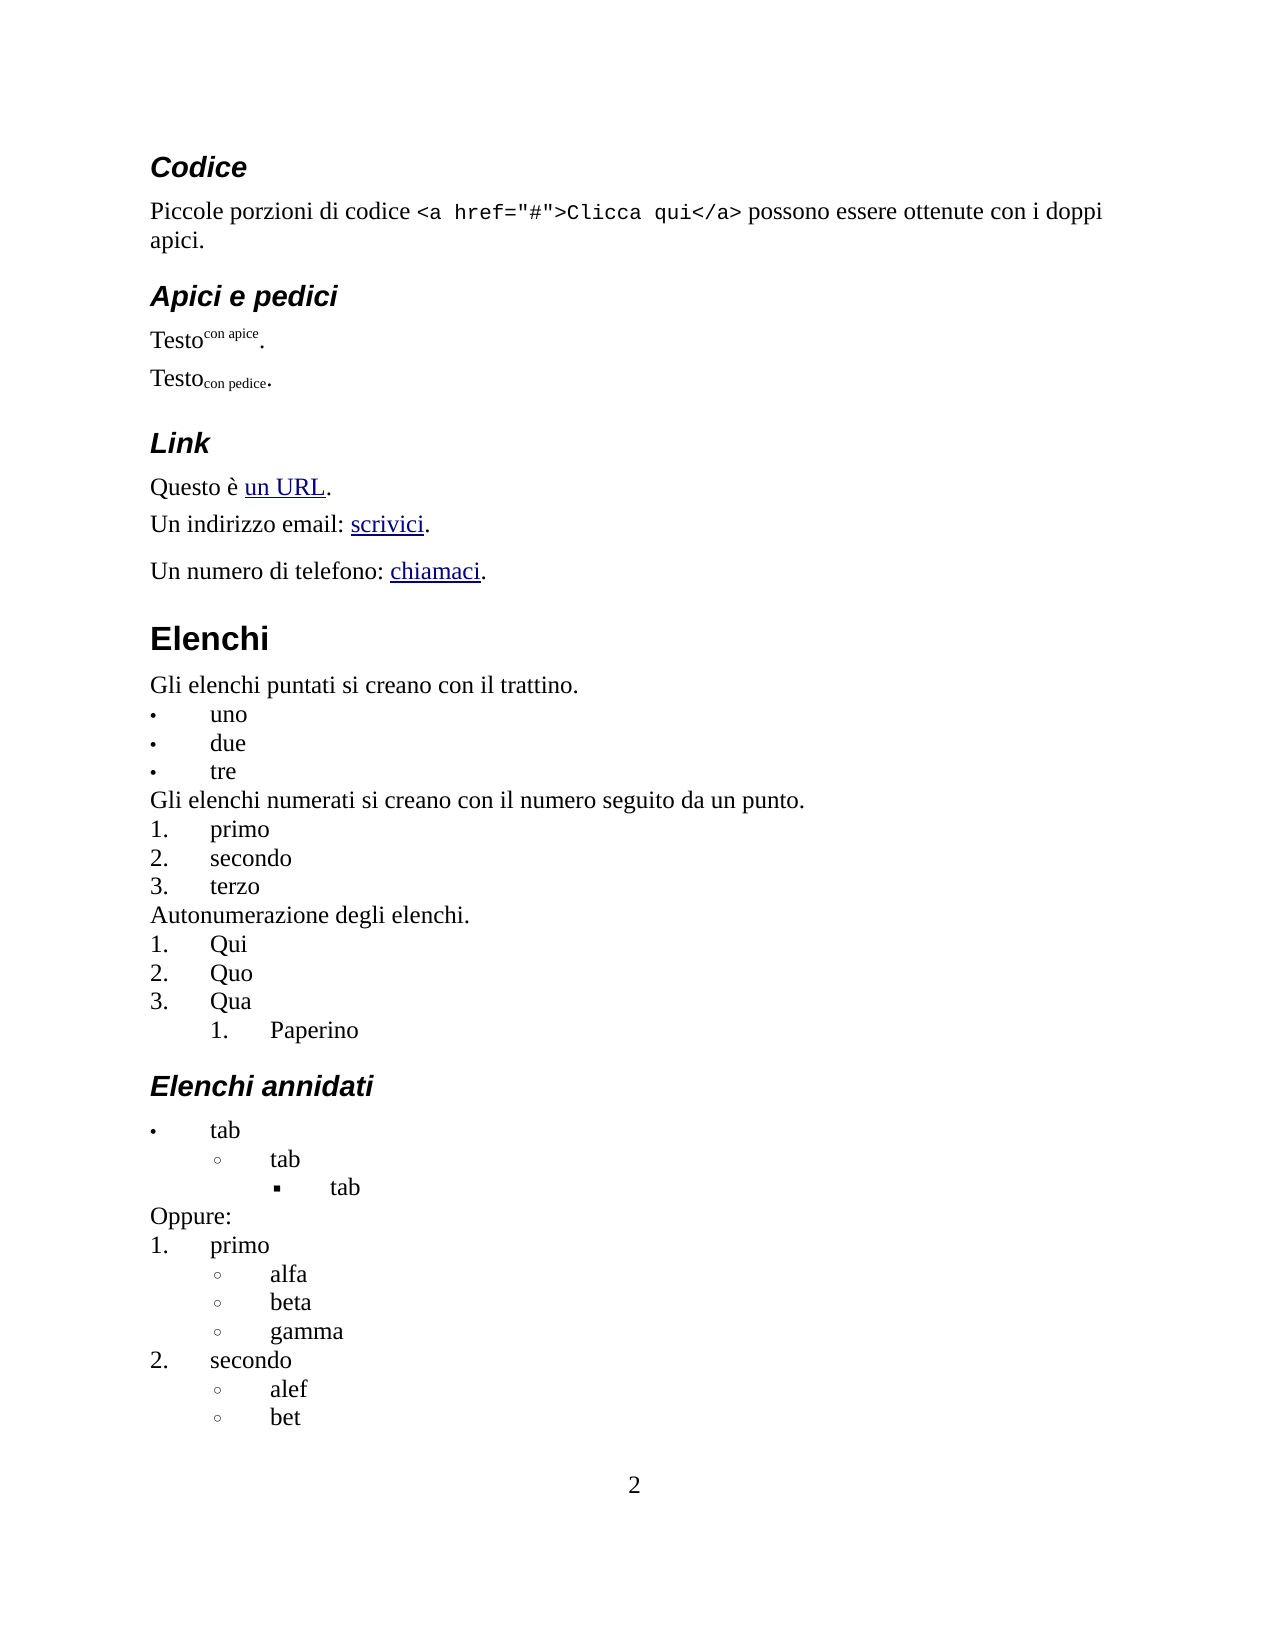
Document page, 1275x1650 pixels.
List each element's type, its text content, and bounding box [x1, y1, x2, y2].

text Un indirizzo email: scrivici. [150, 509, 1125, 538]
list tab [270, 1172, 1125, 1201]
list primo [150, 1230, 1125, 1259]
text Gli elenchi numerati si creano con il numero seguito da un punto. [150, 785, 1125, 814]
text Autonumerazione degli elenchi. [150, 900, 1125, 929]
list due [150, 728, 1125, 756]
subtitle Link [150, 426, 1125, 459]
text Testocon apice. [150, 325, 1125, 354]
list gamma [210, 1316, 1125, 1345]
list Qui [150, 929, 1125, 958]
list beta [210, 1287, 1125, 1316]
list tre [150, 756, 1125, 785]
list Qua [150, 986, 1125, 1015]
list terzo [150, 871, 1125, 900]
list uno [150, 699, 1125, 728]
list Paperino [210, 1015, 1125, 1044]
list primo [150, 814, 1125, 843]
subtitle Apici e pedici [150, 279, 1125, 313]
list secondo [150, 843, 1125, 871]
text Piccole porzioni di codice <a href="#">Clicca qui</a> possono essere ottenute con i doppi apici. [150, 196, 1125, 254]
text Oppure: [150, 1201, 1125, 1230]
text Questo è un URL. [150, 472, 1125, 501]
list alfa [210, 1259, 1125, 1287]
list tab [210, 1144, 1125, 1172]
list Quo [150, 958, 1125, 986]
list tab [150, 1115, 1125, 1144]
list bet [210, 1402, 1125, 1431]
text Gli elenchi puntati si creano con il trattino. [150, 670, 1125, 699]
list alef [210, 1374, 1125, 1402]
subtitle Elenchi [150, 619, 1125, 658]
list secondo [150, 1345, 1125, 1374]
text Un numero di telefono: chiamaci. [150, 556, 1125, 585]
subtitle Codice [150, 150, 1125, 183]
text Testocon pedice. [150, 363, 1125, 392]
subtitle Elenchi annidati [150, 1069, 1125, 1102]
